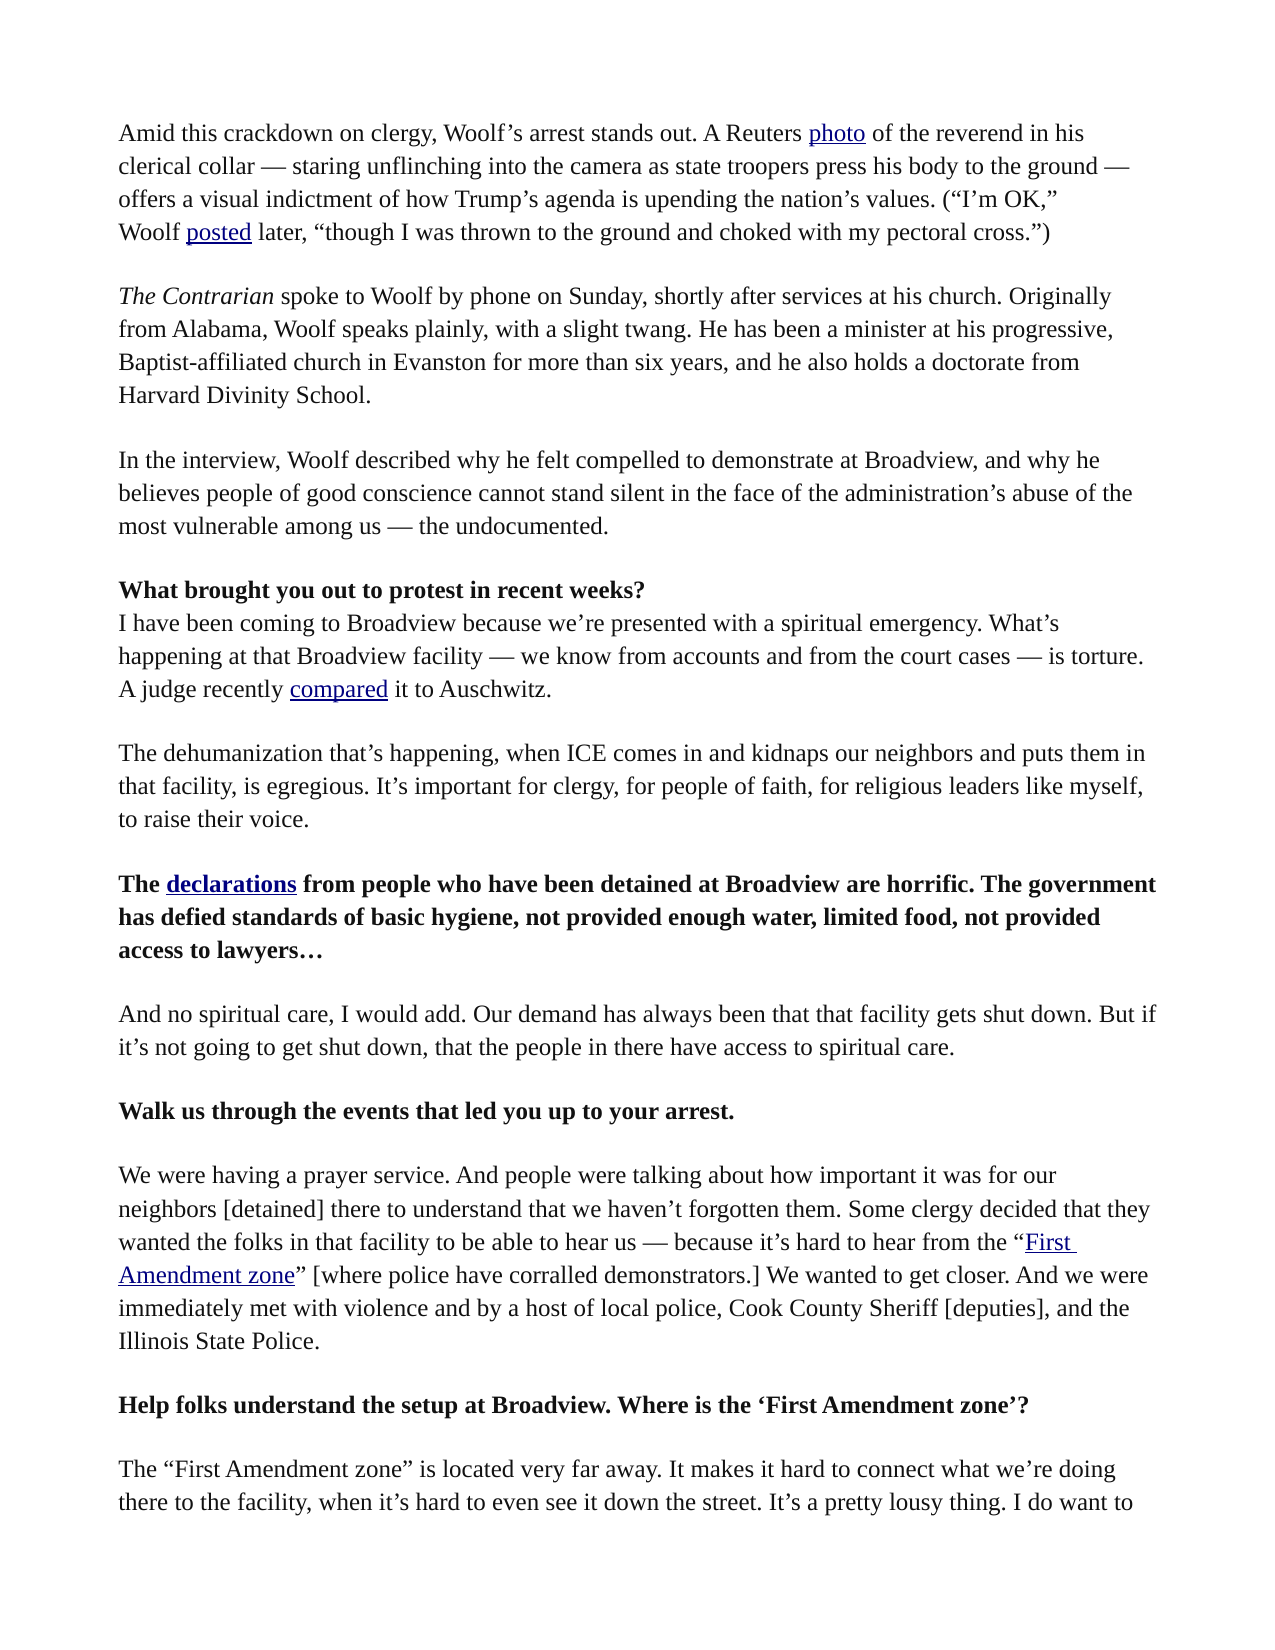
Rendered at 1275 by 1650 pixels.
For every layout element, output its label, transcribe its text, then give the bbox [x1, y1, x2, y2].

text Amid this crackdown on clergy, Woolf’s arrest stands out. A Reuters photo of the reverend in his clerical collar — staring unflinching into the camera as state troopers press his body to the ground — offers a visual indictment of how Trump’s agenda is upending the nation’s values. (“I’m OK,” Woolf posted later, “though I was thrown to the ground and choked with my pectoral cross.”) [118, 118, 1157, 246]
text In the interview, Woolf described why he felt compelled to demonstrate at Broadview, and why he believes people of good conscience cannot stand silent in the face of the administration’s abuse of the most vulnerable among us — the undocumented. [118, 445, 1157, 539]
text The Contrarian spoke to Woolf by phone on Sunday, shortly after services at his church. Originally from Alabama, Woolf speaks plainly, with a slight twang. He has been a minister at his progressive, Baptist-affiliated church in Evanston for more than six years, and he also holds a doctorate from Harvard Divinity School. [118, 281, 1157, 409]
text Help folks understand the setup at Broadview. Where is the ‘First Amendment zone’? [118, 1390, 1157, 1419]
text The dehumanization that’s happening, when ICE comes in and kidnaps our neighbors and puts them in that facility, is egregious. It’s important for clergy, for people of faith, for religious leaders like myself, to raise their voice. [118, 738, 1157, 833]
text What brought you out to protest in recent weeks? [118, 575, 1157, 604]
text The “First Amendment zone” is located very far away. It makes it hard to connect what we’re doing there to the facility, when it’s hard to even see it down the street. It’s a pretty lousy thing. I do want to [118, 1454, 1157, 1516]
text I have been coming to Broadview because we’re presented with a spiritual emergency. What’s happening at that Broadview facility — we know from accounts and from the court cases — is torture. A judge recently compared it to Auschwitz. [118, 608, 1157, 703]
text And no spiritual care, I would add. Our demand has always been that that facility gets shut down. But if it’s not going to get shut down, that the people in there have access to spiritual care. [118, 999, 1157, 1061]
text The declarations from people who have been detained at Broadview are horrific. The government has defied standards of basic hygiene, not provided enough water, limited food, not provided access to lawyers… [118, 869, 1157, 963]
text Walk us through the events that led you up to your arrest. [118, 1096, 1157, 1125]
text We were having a prayer service. And people were talking about how important it was for our neighbors [detained] there to understand that we haven’t forgotten them. Some clergy decided that they wanted the folks in that facility to be able to hear us — because it’s hard to hear from the “First Amendment zone” [where police have corralled demonstrators.] We wanted to get closer. And we were immediately met with violence and by a host of local police, Cook County Sheriff [deputies], and the Illinois State Police. [118, 1161, 1157, 1354]
